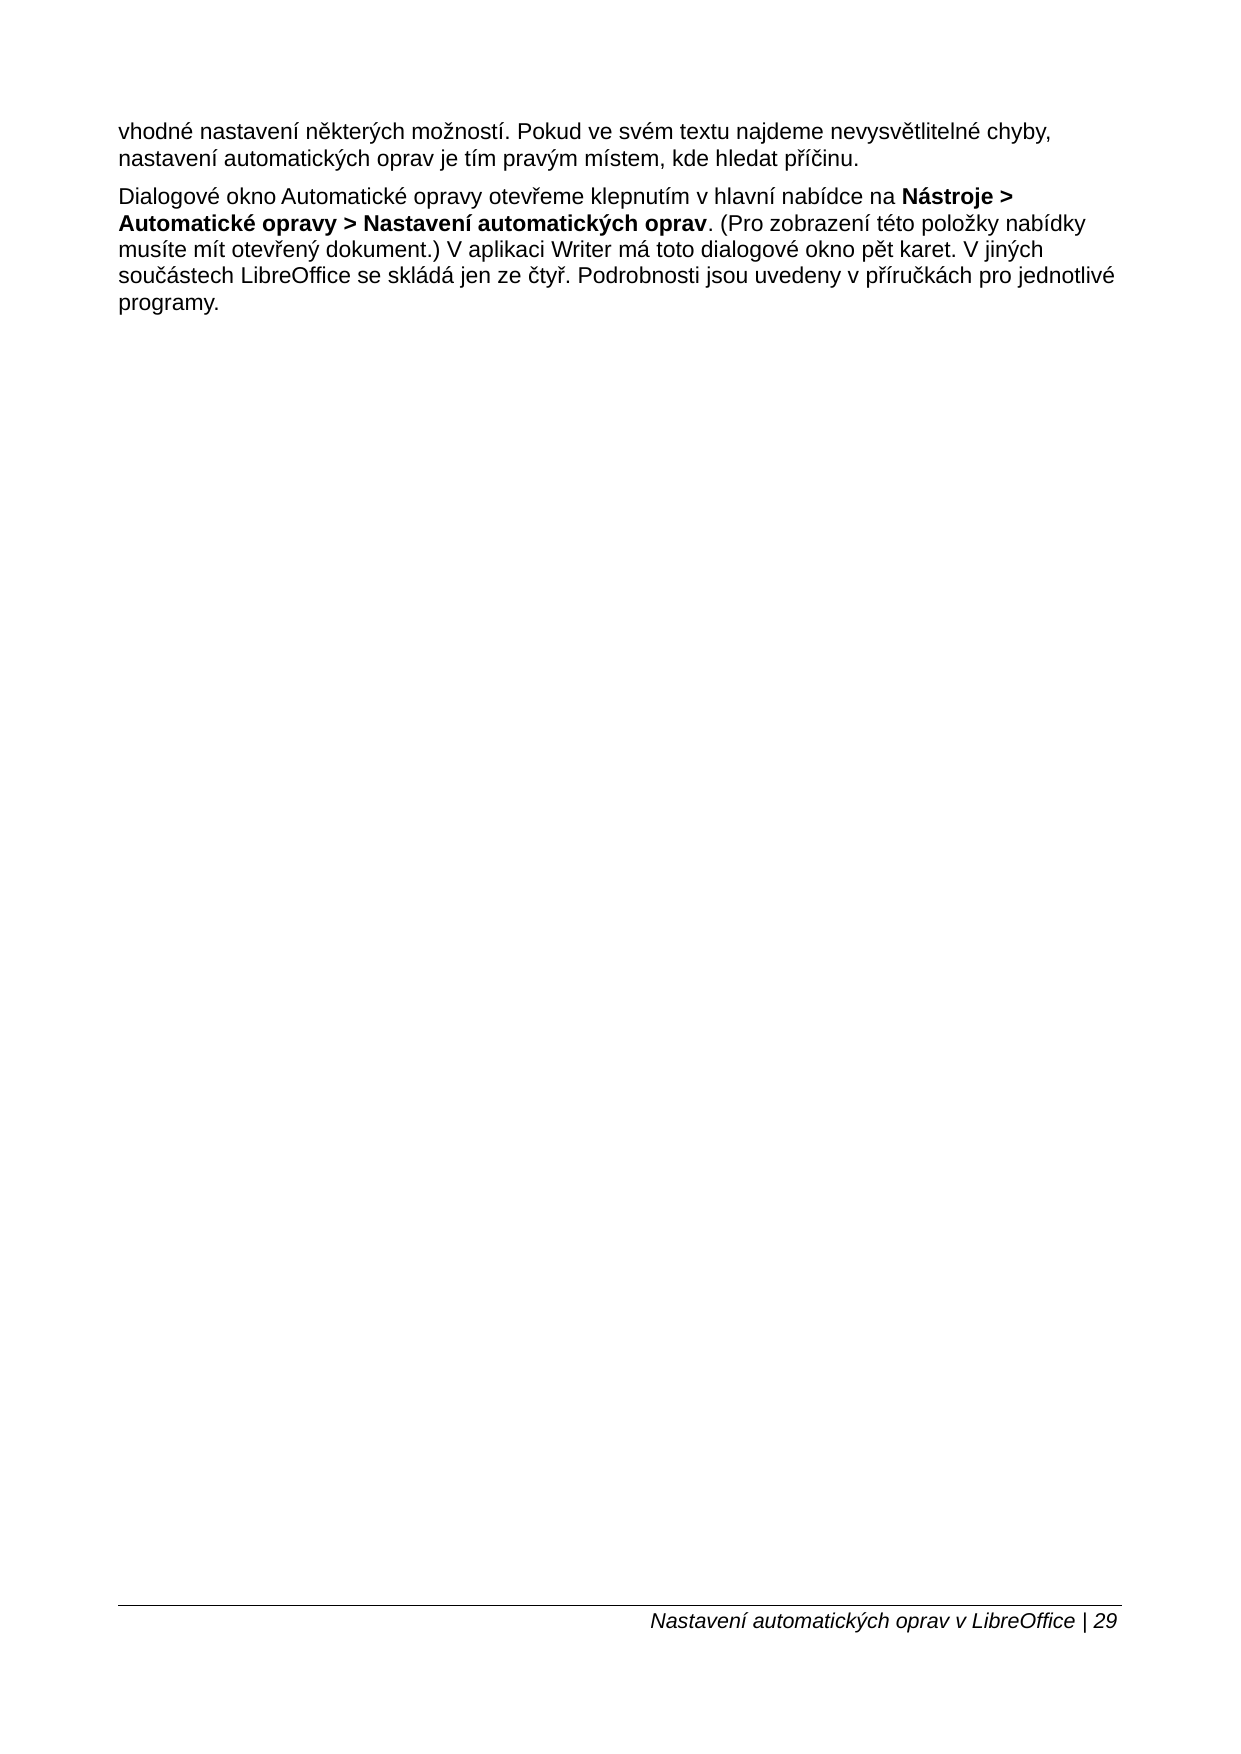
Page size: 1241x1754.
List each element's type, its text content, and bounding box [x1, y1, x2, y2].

text vhodné nastavení některých možností. Pokud ve svém textu najdeme nevysvětlitelné chyby, nastavení automatických oprav je tím pravým místem, kde hledat příčinu. [118, 118, 1122, 171]
text Dialogové okno Automatické opravy otevřeme klepnutím v hlavní nabídce na Nástroje > Automatické opravy > Nastavení automatických oprav. (Pro zobrazení této položky nabídky musíte mít otevřený dokument.) V aplikaci Writer má toto dialogové okno pět karet. V jiných součástech LibreOffice se skládá jen ze čtyř. Podrobnosti jsou uvedeny v příručkách pro jednotlivé programy. [118, 183, 1122, 315]
